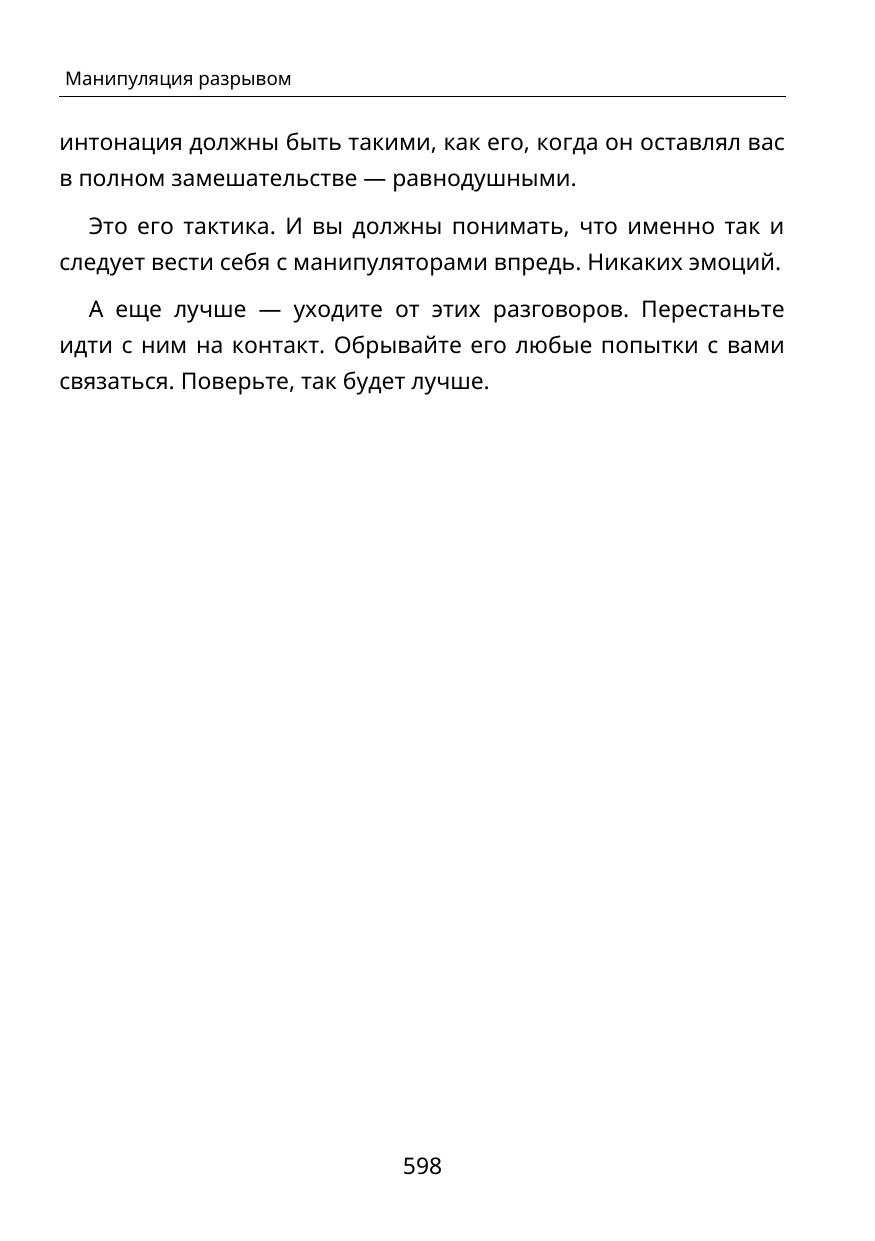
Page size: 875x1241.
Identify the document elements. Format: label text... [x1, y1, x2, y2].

text интонация должны быть такими, как его, когда он оставлял вас в полном замешательстве — равнодушными. [59, 126, 786, 193]
text Это его тактика. И вы должны понимать, что именно так и следует вести себя с манипуляторами впредь. Никаких эмоций. [59, 210, 786, 277]
text А еще лучше — уходите от этих разговоров. Перестаньте идти с ним на контакт. Обрывайте его любые попытки с вами связаться. Поверьте, так будет лучше. [59, 293, 786, 396]
